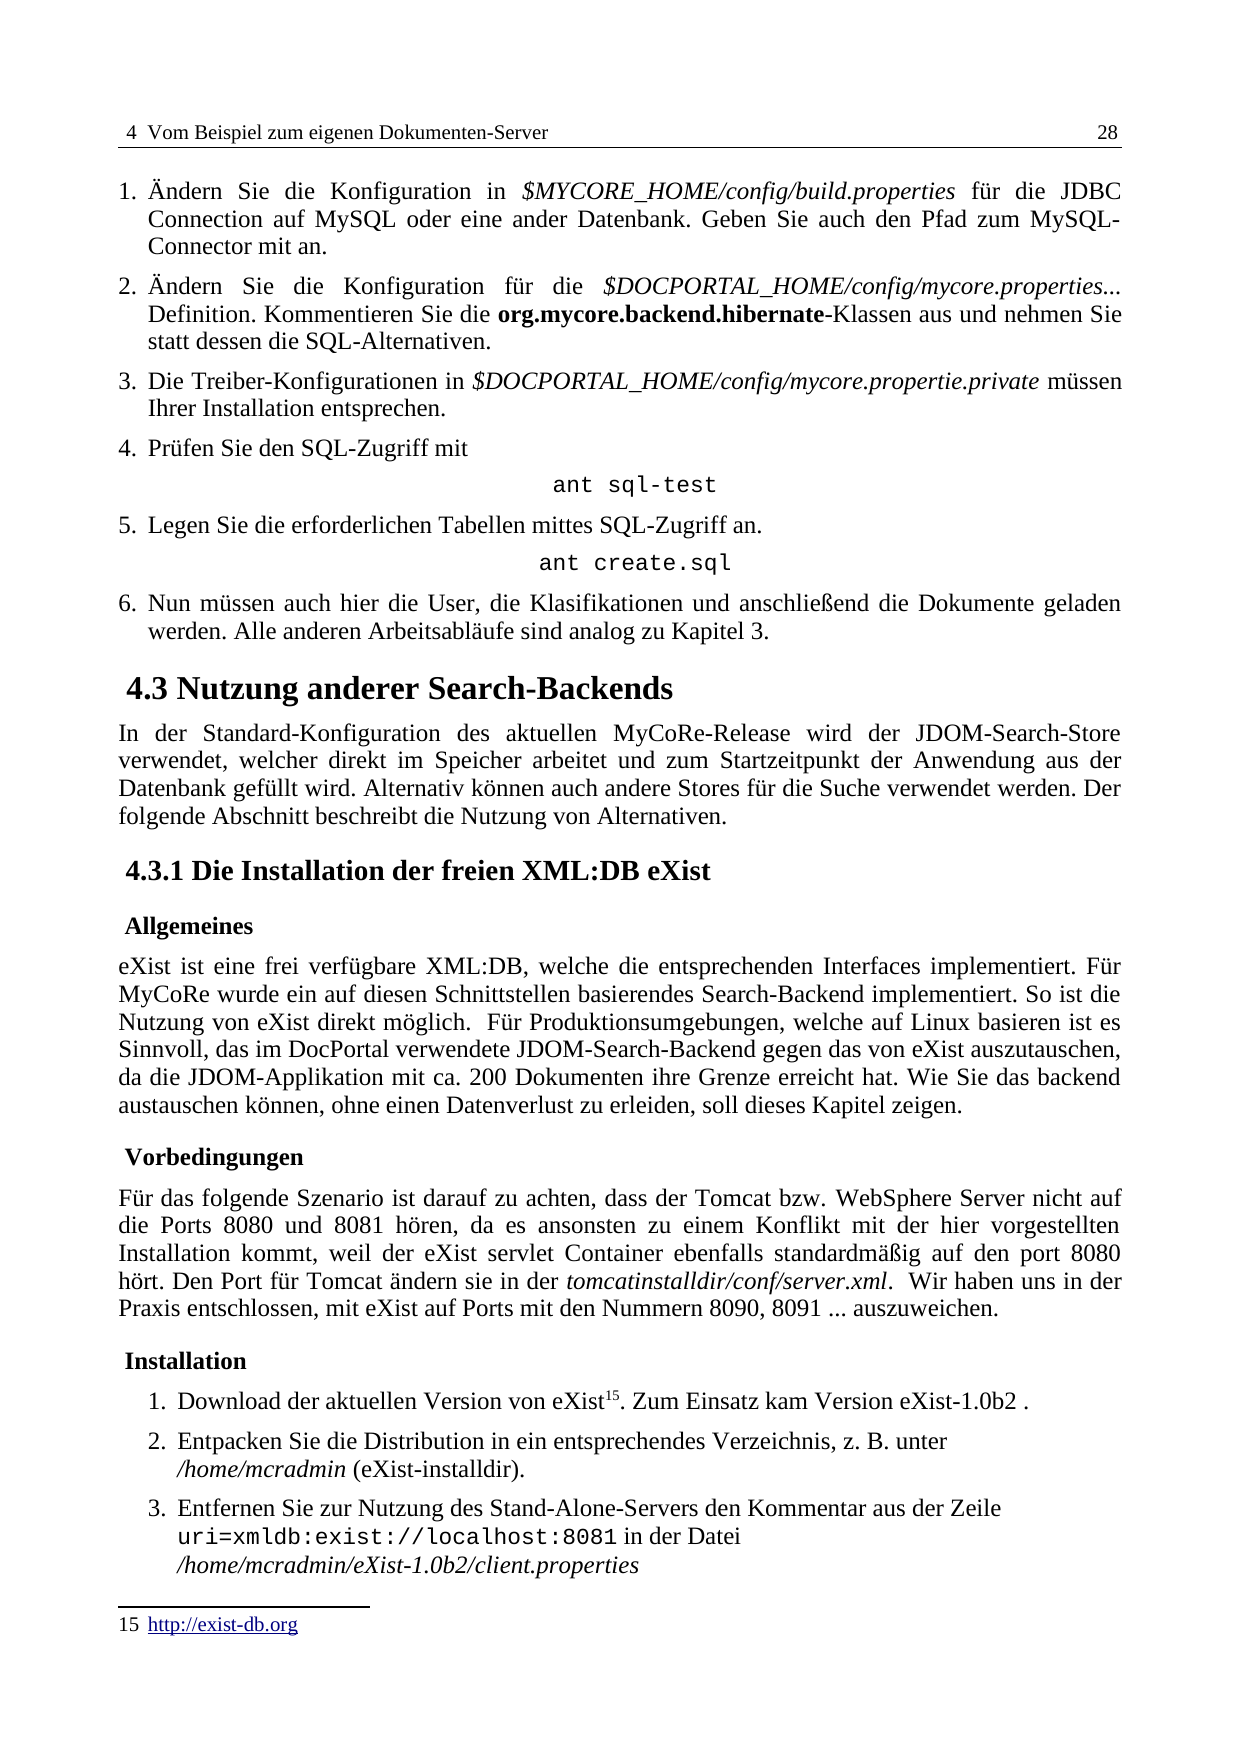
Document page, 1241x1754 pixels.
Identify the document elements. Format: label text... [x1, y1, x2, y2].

subtitle Installation [118, 1347, 1122, 1375]
list Entpacken Sie die Distribution in ein entsprechendes Verzeichnis, z. B. unter /home/mcradmin (eXist-installdir). [118, 1427, 1122, 1482]
list Entfernen Sie zur Nutzung des Stand-Alone-Servers den Kommentar aus der Zeile uri=xmldb:exist://localhost:8081 in der Datei /home/mcradmin/eXist-1.0b2/client.properties [118, 1494, 1122, 1579]
subtitle Vorbedingungen [118, 1143, 1122, 1171]
list Download der aktuellen Version von eXist. Zum Einsatz kam Version eXist-1.0b2 . [118, 1387, 1122, 1415]
text eXist ist eine frei verfügbare XML:DB, welche die entsprechenden Interfaces implementiert. Für MyCoRe wurde ein auf diesen Schnittstellen basierendes Search-Backend implementiert. So ist die Nutzung von eXist direkt möglich. Für Produktionsumgebungen, welche auf Linux basieren ist es Sinnvoll, das im DocPortal verwendete JDOM-Search-Backend gegen das von eXist auszutauschen, da die JDOM-Applikation mit ca. 200 Dokumenten ihre Grenze erreicht hat. Wie Sie das backend austauschen können, ohne einen Datenverlust zu erleiden, soll dieses Kapitel zeigen. [118, 952, 1122, 1118]
list Nun müssen auch hier die User, die Klasifikationen und anschließend die Dokumente geladen werden. Alle anderen Arbeitsabläufe sind analog zu Kapitel 3. [118, 589, 1122, 644]
list Ändern Sie die Konfiguration in $MYCORE_HOME/config/build.properties für die JDBC Connection auf MySQL oder eine ander Datenbank. Geben Sie auch den Pfad zum MySQL-Connector mit an. [118, 177, 1122, 260]
list Legen Sie die erforderlichen Tabellen mittes SQL-Zugriff an. [118, 512, 1122, 539]
list ant sql-test [118, 473, 1122, 500]
text Für das folgende Szenario ist darauf zu achten, dass der Tomcat bzw. WebSphere Server nicht auf die Ports 8080 und 8081 hören, da es ansonsten zu einem Konflikt mit der hier vorgestellten Installation kommt, weil der eXist servlet Container ebenfalls standardmäßig auf den port 8080 hört. Den Port für Tomcat ändern sie in der tomcatinstalldir/conf/server.xml. Wir haben uns in der Praxis entschlossen, mit eXist auf Ports mit den Nummern 8090, 8091 ... auszuweichen. [118, 1184, 1122, 1322]
list http://exist-db.org [118, 1613, 1122, 1636]
list ant create.sql [118, 551, 1122, 577]
list Ändern Sie die Konfiguration für die $DOCPORTAL_HOME/config/mycore.properties... Definition. Kommentieren Sie die org.mycore.backend.hibernate-Klassen aus und nehmen Sie statt dessen die SQL-Alternativen. [118, 272, 1122, 355]
subtitle Nutzung anderer Search-Backends [118, 669, 1122, 706]
text In der Standard-Konfiguration des aktuellen MyCoRe-Release wird der JDOM-Search-Store verwendet, welcher direkt im Speicher arbeitet und zum Startzeitpunkt der Anwendung aus der Datenbank gefüllt wird. Alternativ können auch andere Stores für die Suche verwendet werden. Der folgende Abschnitt beschreibt die Nutzung von Alternativen. [118, 719, 1122, 830]
list Die Treiber-Konfigurationen in $DOCPORTAL_HOME/config/mycore.propertie.private müssen Ihrer Installation entsprechen. [118, 367, 1122, 422]
subtitle Allgemeines [118, 912, 1122, 940]
subtitle Die Installation der freien XML:DB eXist [118, 855, 1122, 887]
list Prüfen Sie den SQL-Zugriff mit [118, 434, 1122, 462]
